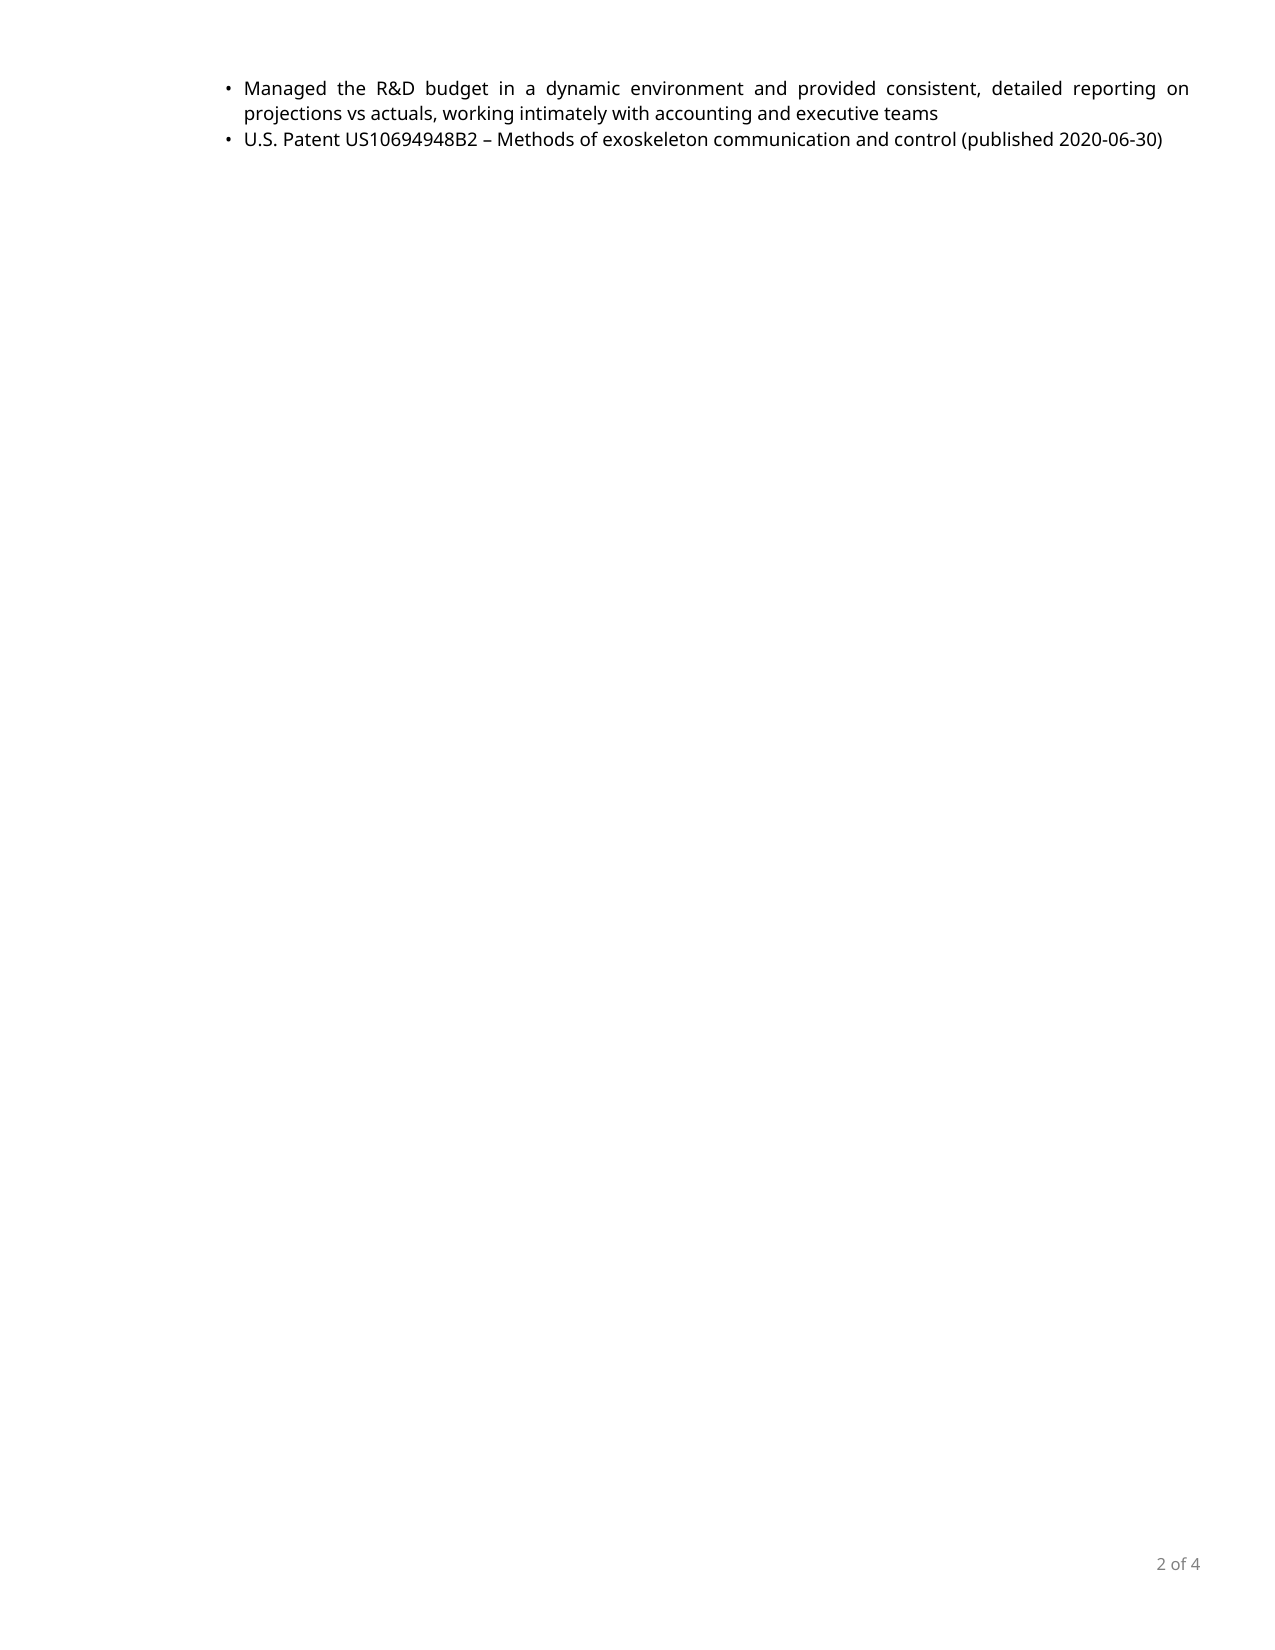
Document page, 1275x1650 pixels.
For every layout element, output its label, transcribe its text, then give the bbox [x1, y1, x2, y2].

list Managed the R&D budget in a dynamic environment and provided consistent, detailed reporting on projections vs actuals, working intimately with accounting and executive teams [225, 75, 1191, 126]
list U.S. Patent US10694948B2 – Methods of exoskeleton communication and control (published 2020-06-30) [225, 126, 1191, 152]
